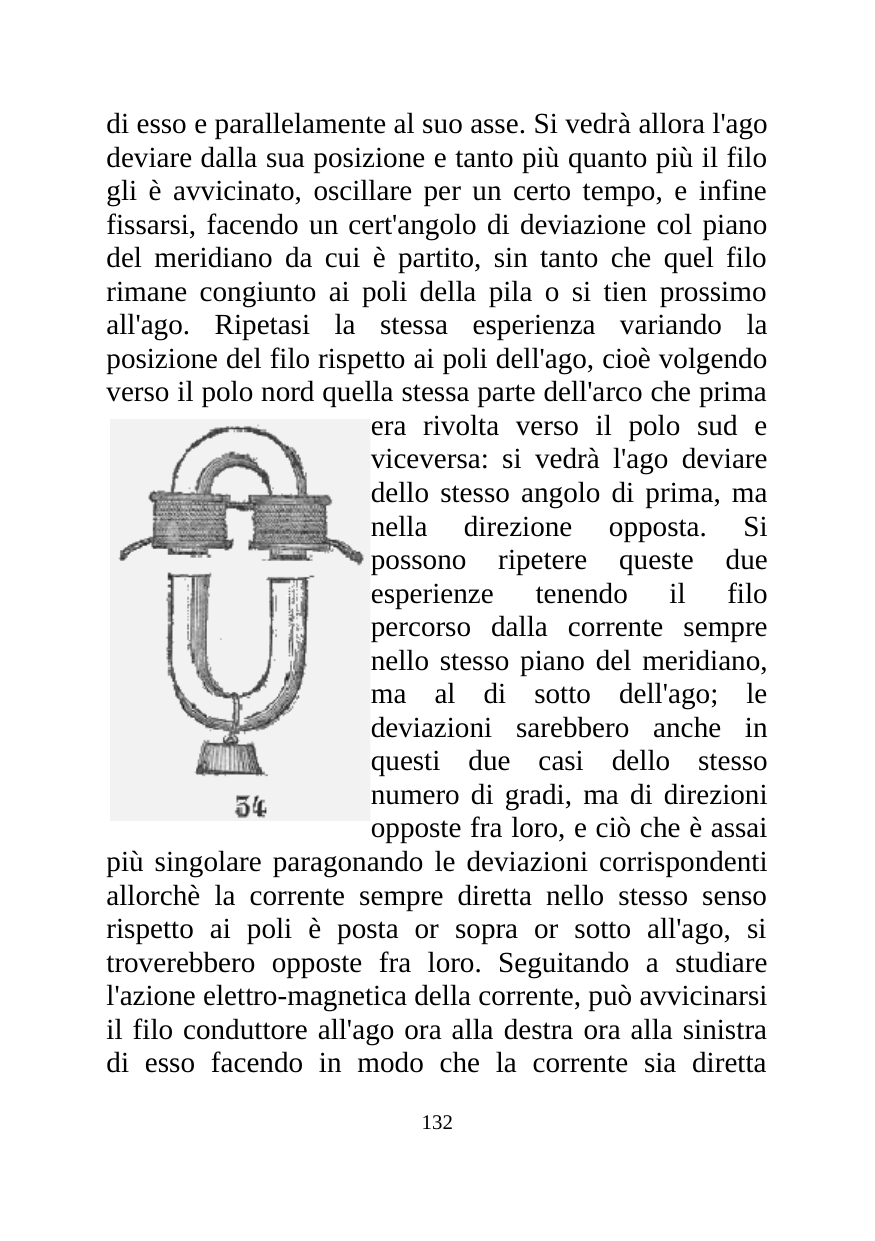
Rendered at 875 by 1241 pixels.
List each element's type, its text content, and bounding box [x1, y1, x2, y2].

text di esso e parallelamente al suo asse. Si vedrà allora l'ago deviare dalla sua posizione e tanto più quanto più il filo gli è avvicinato, oscillare per un certo tempo, e infine fissarsi, facendo un cert'angolo di deviazione col piano del meridiano da cui è partito, sin tanto che quel filo rimane congiunto ai poli della pila o si tien prossimo all'ago. Ripetasi la stessa esperienza variando la posizione del filo rispetto ai poli dell'ago, cioè volgendo verso il polo nord quella stessa parte dell'arco che prima era rivolta verso il polo sud e viceversa: si vedrà l'ago deviare dello stesso angolo di prima, ma nella direzione opposta. Si possono ripetere queste due esperienze tenendo il filo percorso dalla corrente sempre nello stesso piano del meridiano, ma al di sotto dell'ago; le deviazioni sarebbero anche in questi due casi dello stesso numero di gradi, ma di direzioni opposte fra loro, e ciò che è assai più singolare paragonando le deviazioni corrispondenti allorchè la corrente sempre diretta nello stesso senso rispetto ai poli è posta or sopra or sotto all'ago, si troverebbero opposte fra loro. Seguitando a studiare l'azione elettro-magnetica della corrente, può avvicinarsi il filo conduttore all'ago ora alla destra ora alla sinistra di esso facendo in modo che la corrente sia diretta [106, 106, 768, 1079]
